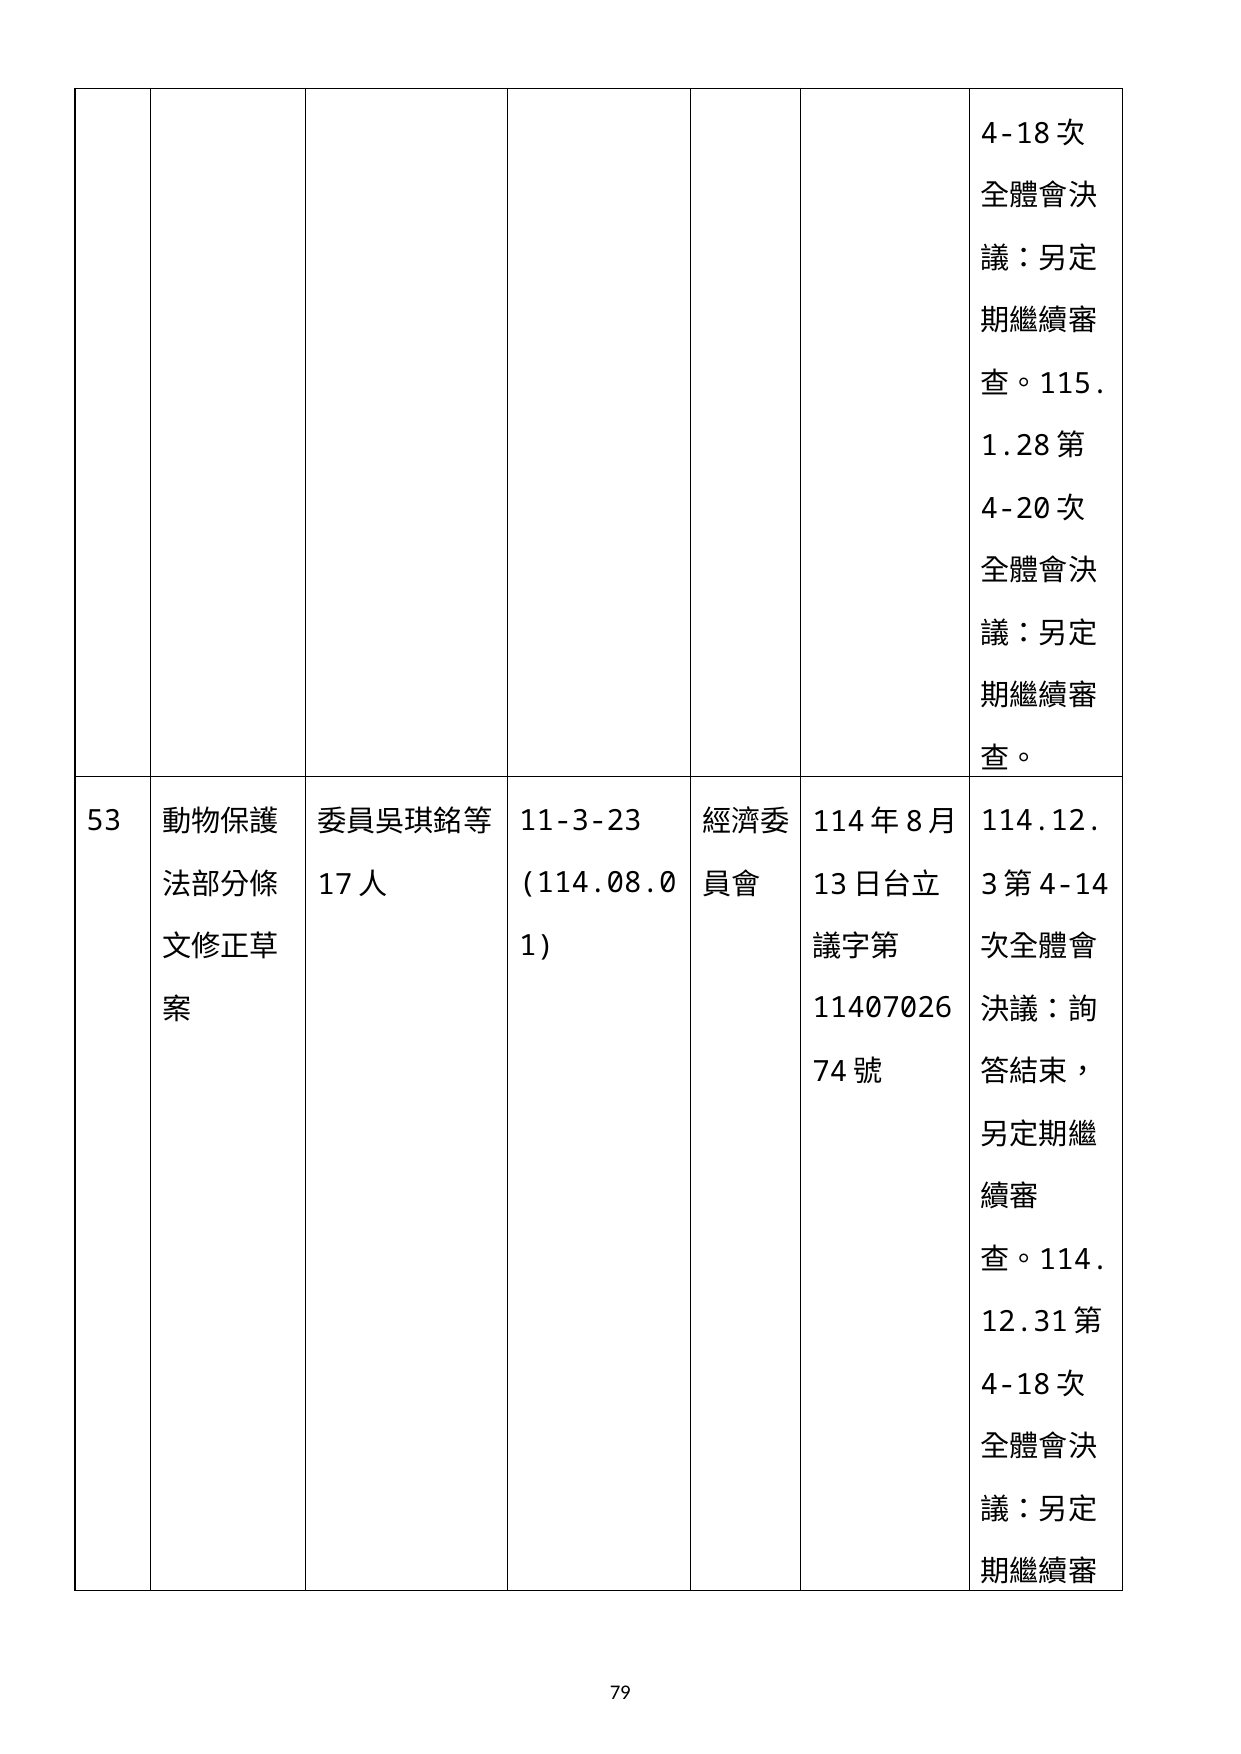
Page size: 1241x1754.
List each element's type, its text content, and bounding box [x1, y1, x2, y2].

table_cell 4-18次全體會決議：另定期繼續審查。115.1.28第4-20次全體會決議：另定期繼續審查。 [970, 89, 1122, 776]
table_cell 動物保護法部分條文修正草案 [151, 777, 305, 1590]
table_cell 11-3-23 (114.08.01) [508, 777, 690, 1590]
table_cell [508, 89, 690, 776]
table_cell [306, 89, 507, 776]
table_cell 經濟委員會 [691, 777, 800, 1590]
table_cell 53 [76, 777, 150, 1590]
table_cell 委員吳琪銘等17人 [306, 777, 507, 1590]
table_cell [801, 89, 969, 776]
table_cell [691, 89, 800, 776]
table_cell [76, 89, 150, 776]
table_cell [151, 89, 305, 776]
table_cell 114.12.3第4-14次全體會決議：詢答結束，另定期繼續審查。114.12.31第4-18次全體會決議：另定期繼續審 [970, 777, 1122, 1590]
table_cell 114年8月13日台立議字第1140702674號 [801, 777, 969, 1590]
